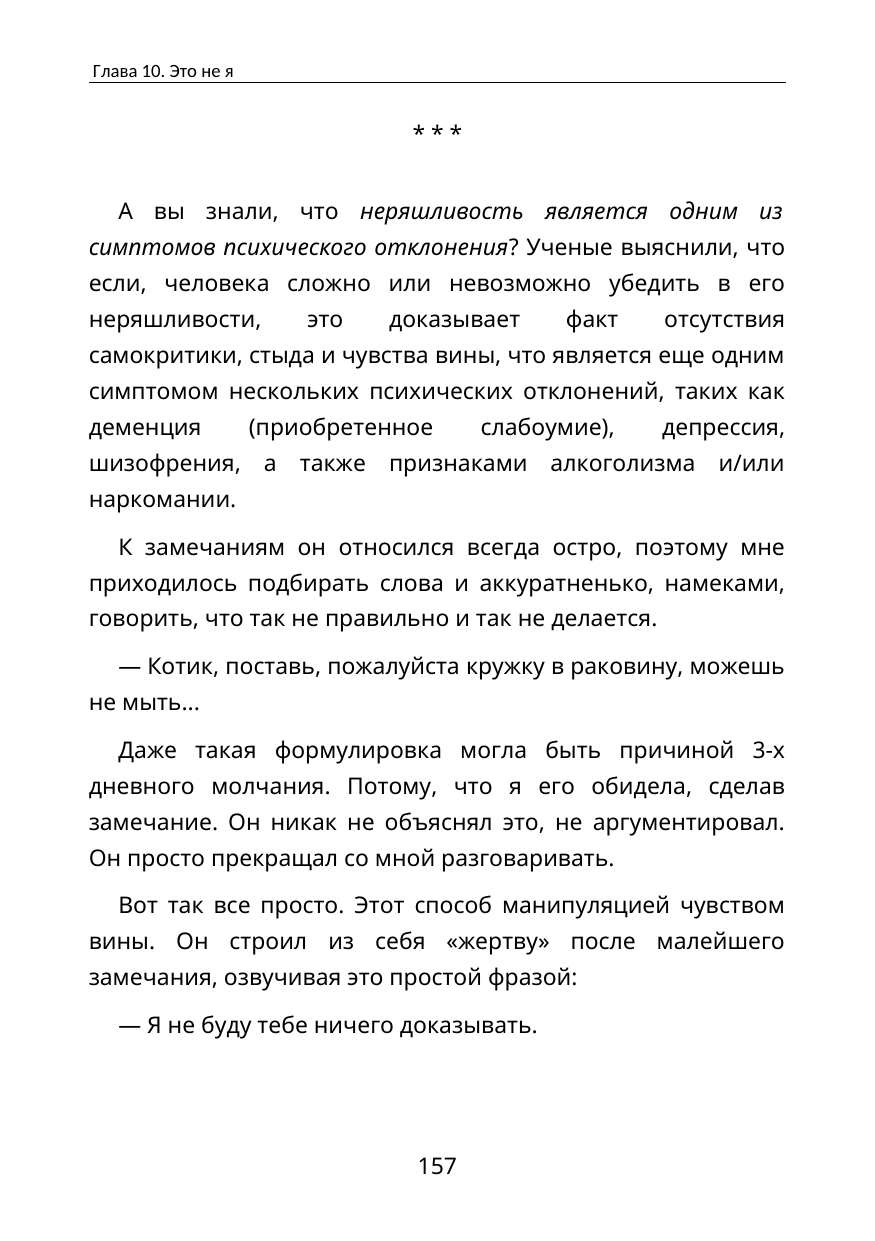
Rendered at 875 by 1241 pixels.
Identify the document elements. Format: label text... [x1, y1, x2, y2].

text А вы знали, что неряшливость является одним из симптомов психического отклонения? Ученые выяснили, что если, человека сложно или невозможно убедить в его неряшливости, это доказывает факт отсутствия самокритики, стыда и чувства вины, что является еще одним симптомом нескольких психических отклонений, таких как деменция (приобретенное слабоумие), депрессия, шизофрения, а также признаками алкоголизма и/или наркомании. [88, 195, 786, 514]
text — Я не буду тебе ничего доказывать. [88, 1009, 786, 1040]
text Вот так все просто. Этот способ манипуляцией чувством вины. Он строил из себя «жертву» после малейшего замечания, озвучивая это простой фразой: [88, 889, 786, 992]
subtitle * * * [88, 118, 786, 149]
text К замечаниям он относился всегда остро, поэтому мне приходилось подбирать слова и аккуратненько, намеками, говорить, что так не правильно и так не делается. [88, 531, 786, 634]
text — Котик, поставь, пожалуйста кружку в раковину, можешь не мыть... [88, 650, 786, 717]
text Даже такая формулировка могла быть причиной 3-х дневного молчания. Потому, что я его обидела, сделав замечание. Он никак не объяснял это, не аргументировал. Он просто прекращал со мной разговаривать. [88, 734, 786, 873]
